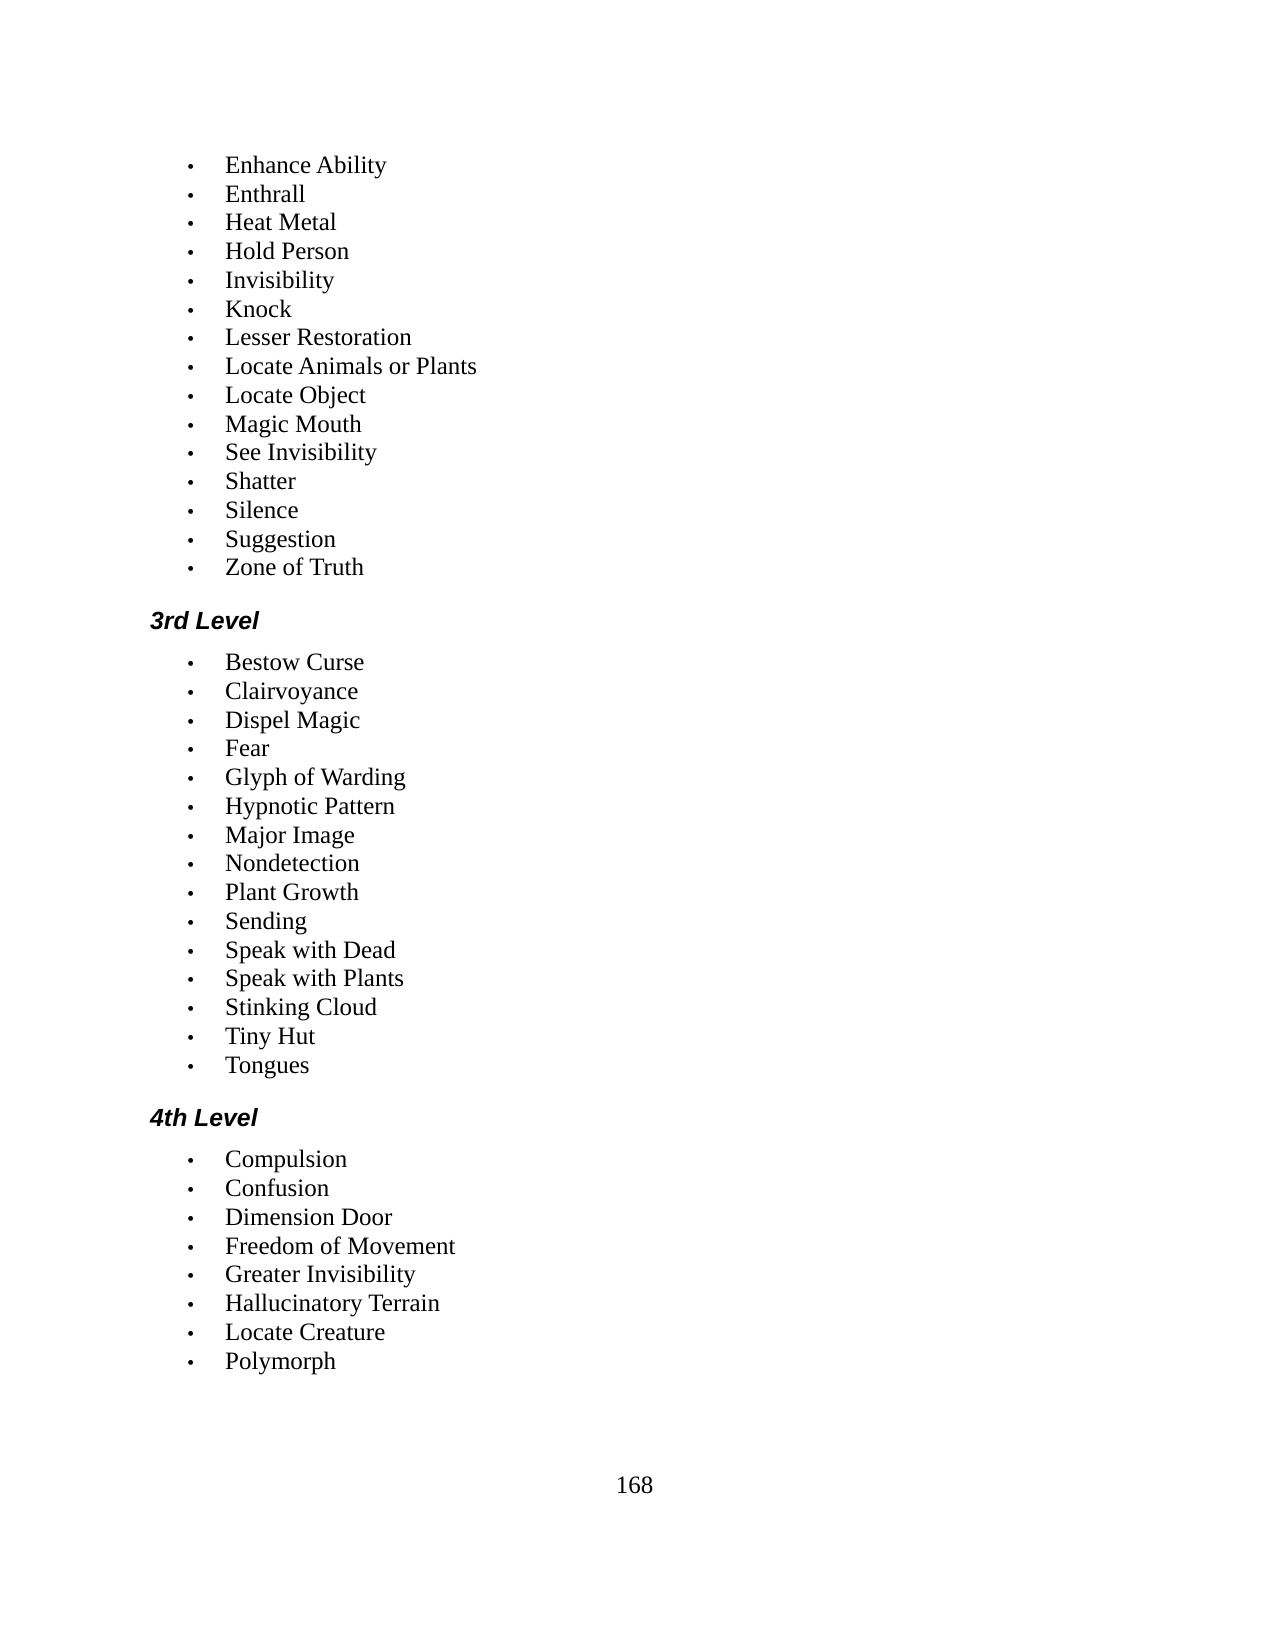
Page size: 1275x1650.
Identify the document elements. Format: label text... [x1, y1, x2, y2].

list Tongues [187, 1050, 1125, 1078]
list Hallucinatory Terrain [187, 1288, 1125, 1317]
list Hypnotic Pattern [187, 791, 1125, 820]
list Greater Invisibility [187, 1259, 1125, 1288]
list Heat Metal [187, 207, 1125, 236]
list Zone of Truth [187, 552, 1125, 581]
list Freedom of Movement [187, 1231, 1125, 1259]
list Locate Animals or Plants [187, 351, 1125, 380]
list Sending [187, 906, 1125, 935]
list Knock [187, 294, 1125, 322]
list Dimension Door [187, 1202, 1125, 1231]
list Suggestion [187, 524, 1125, 552]
list Fear [187, 733, 1125, 762]
list Hold Person [187, 236, 1125, 265]
list Invisibility [187, 265, 1125, 294]
list Glyph of Warding [187, 762, 1125, 791]
list Locate Object [187, 380, 1125, 409]
list Nondetection [187, 848, 1125, 877]
list Shatter [187, 466, 1125, 495]
list Silence [187, 495, 1125, 524]
subtitle 3rd Level [150, 606, 1125, 635]
list See Invisibility [187, 437, 1125, 466]
list Major Image [187, 820, 1125, 848]
list Stinking Cloud [187, 992, 1125, 1021]
list Plant Growth [187, 877, 1125, 906]
list Confusion [187, 1173, 1125, 1202]
list Magic Mouth [187, 409, 1125, 437]
list Speak with Plants [187, 963, 1125, 992]
list Lesser Restoration [187, 322, 1125, 351]
list Bestow Curse [187, 647, 1125, 676]
list Locate Creature [187, 1317, 1125, 1346]
list Speak with Dead [187, 935, 1125, 963]
list Compulsion [187, 1144, 1125, 1173]
list Polymorph [187, 1346, 1125, 1374]
list Enhance Ability [187, 150, 1125, 179]
subtitle 4th Level [150, 1103, 1125, 1132]
list Tiny Hut [187, 1021, 1125, 1050]
list Clairvoyance [187, 676, 1125, 705]
list Dispel Magic [187, 705, 1125, 733]
list Enthrall [187, 179, 1125, 207]
